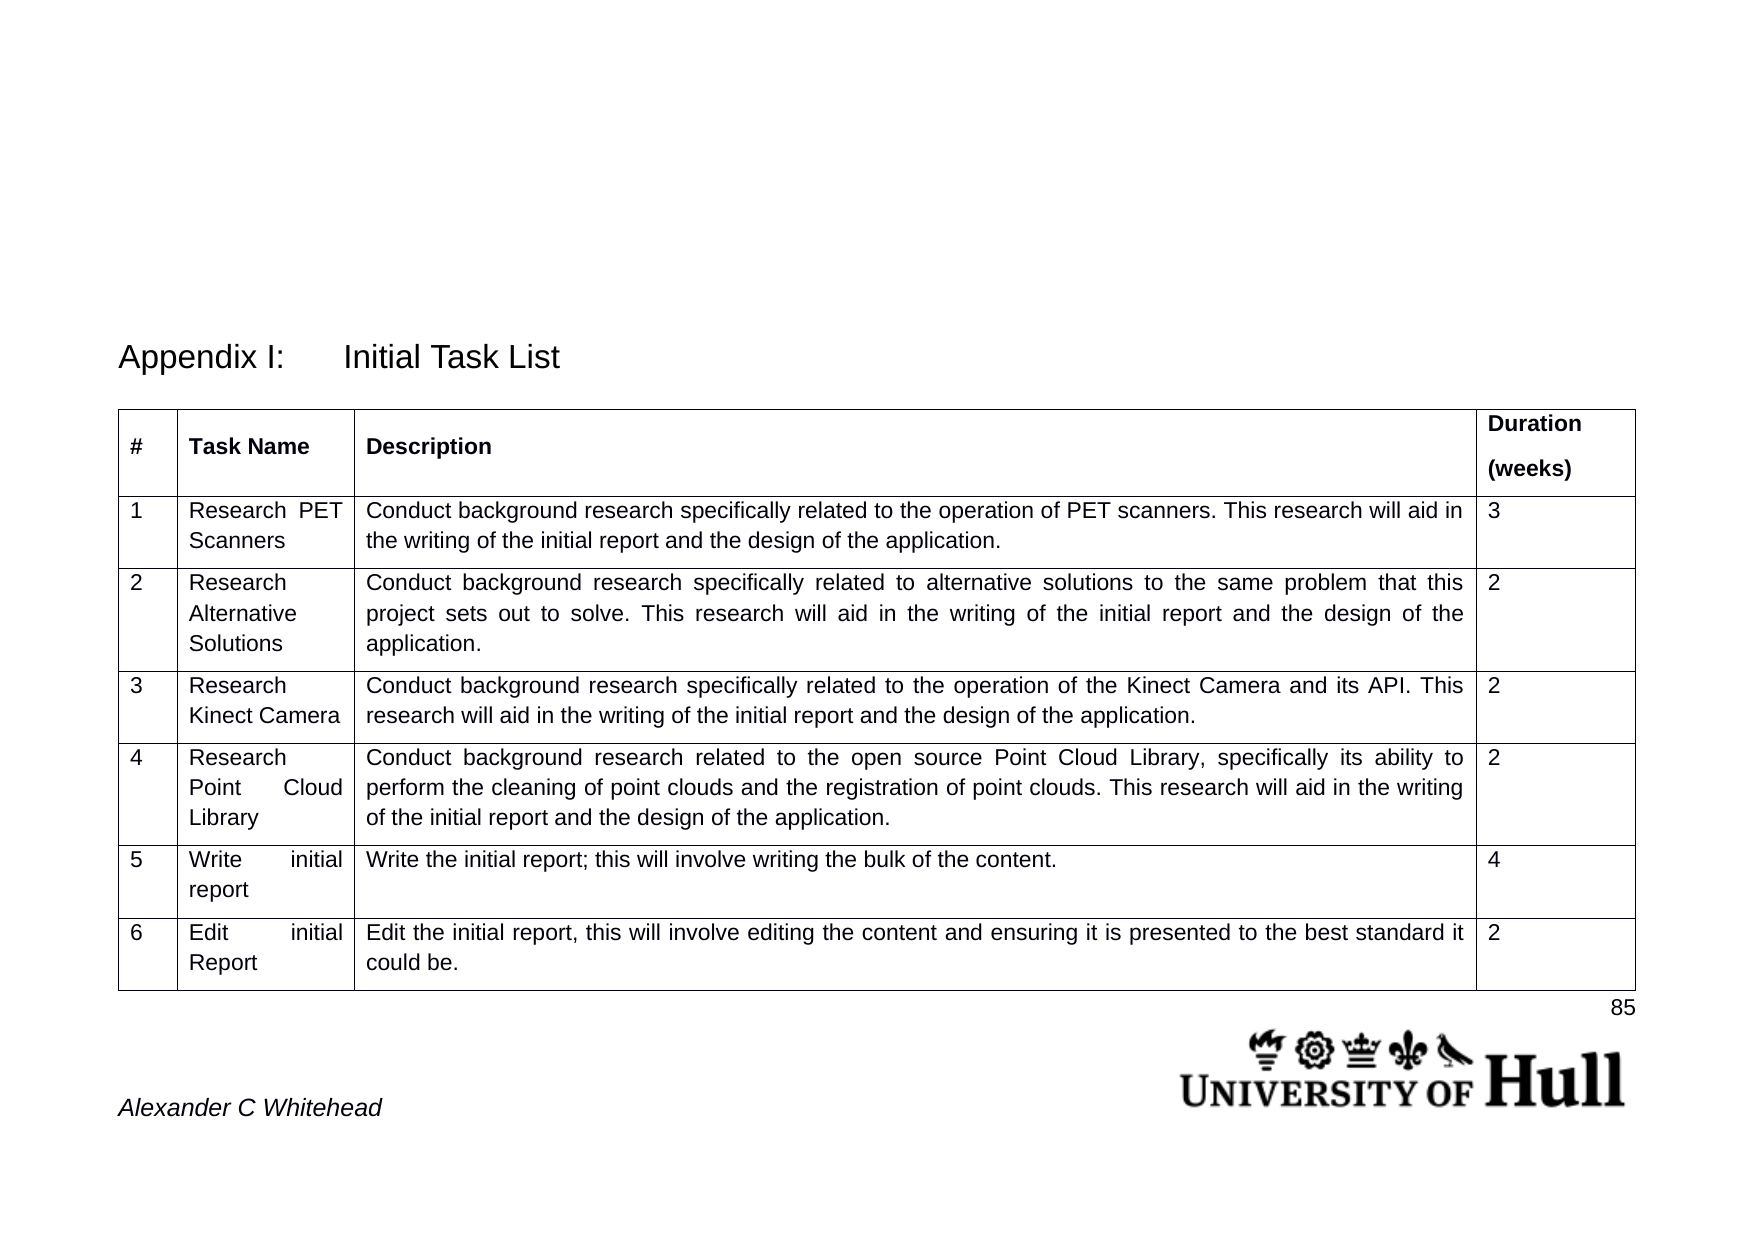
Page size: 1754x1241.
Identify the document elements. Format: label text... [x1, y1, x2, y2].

table_cell Conduct background research related to the open source Point Cloud Library, specifically its ability to perform the cleaning of point clouds and the registration of point clouds. This research will aid in the writing of the initial report and the design of the application. [355, 744, 1476, 845]
subtitle Initial Task List [118, 337, 1636, 376]
table_header Task Name [178, 410, 354, 496]
table_cell Write the initial report; this will involve writing the bulk of the content. [355, 846, 1476, 917]
table_cell 2 [119, 569, 177, 671]
table_cell 2 [1477, 569, 1635, 671]
table_cell 3 [1477, 497, 1635, 568]
table_cell 4 [119, 744, 177, 845]
table_cell Research Alternative Solutions [178, 569, 354, 671]
table_cell Research Kinect Camera [178, 672, 354, 743]
table_cell Conduct background research specifically related to alternative solutions to the same problem that this project sets out to solve. This research will aid in the writing of the initial report and the design of the application. [355, 569, 1476, 671]
table_header # [119, 410, 177, 496]
table_cell Conduct background research specifically related to the operation of the Kinect Camera and its API. This research will aid in the writing of the initial report and the design of the application. [355, 672, 1476, 743]
table_cell 6 [119, 919, 177, 989]
table_cell Edit the initial report, this will involve editing the content and ensuring it is presented to the best standard it could be. [355, 919, 1476, 989]
table_cell 4 [1477, 846, 1635, 917]
picture [1173, 1020, 1634, 1117]
table_cell 1 [119, 497, 177, 568]
table_cell 3 [119, 672, 177, 743]
table_cell Edit initial Report [178, 919, 354, 989]
table_header Description [355, 410, 1476, 496]
table_cell Conduct background research specifically related to the operation of PET scanners. This research will aid in the writing of the initial report and the design of the application. [355, 497, 1476, 568]
table_cell 2 [1477, 919, 1635, 989]
table_cell Research PET Scanners [178, 497, 354, 568]
table_cell 5 [119, 846, 177, 917]
table_cell Write initial report [178, 846, 354, 917]
table_cell 2 [1477, 744, 1635, 845]
table_cell 2 [1477, 672, 1635, 743]
table_cell Research Point Cloud Library [178, 744, 354, 845]
table_header Duration (weeks) [1477, 410, 1635, 496]
